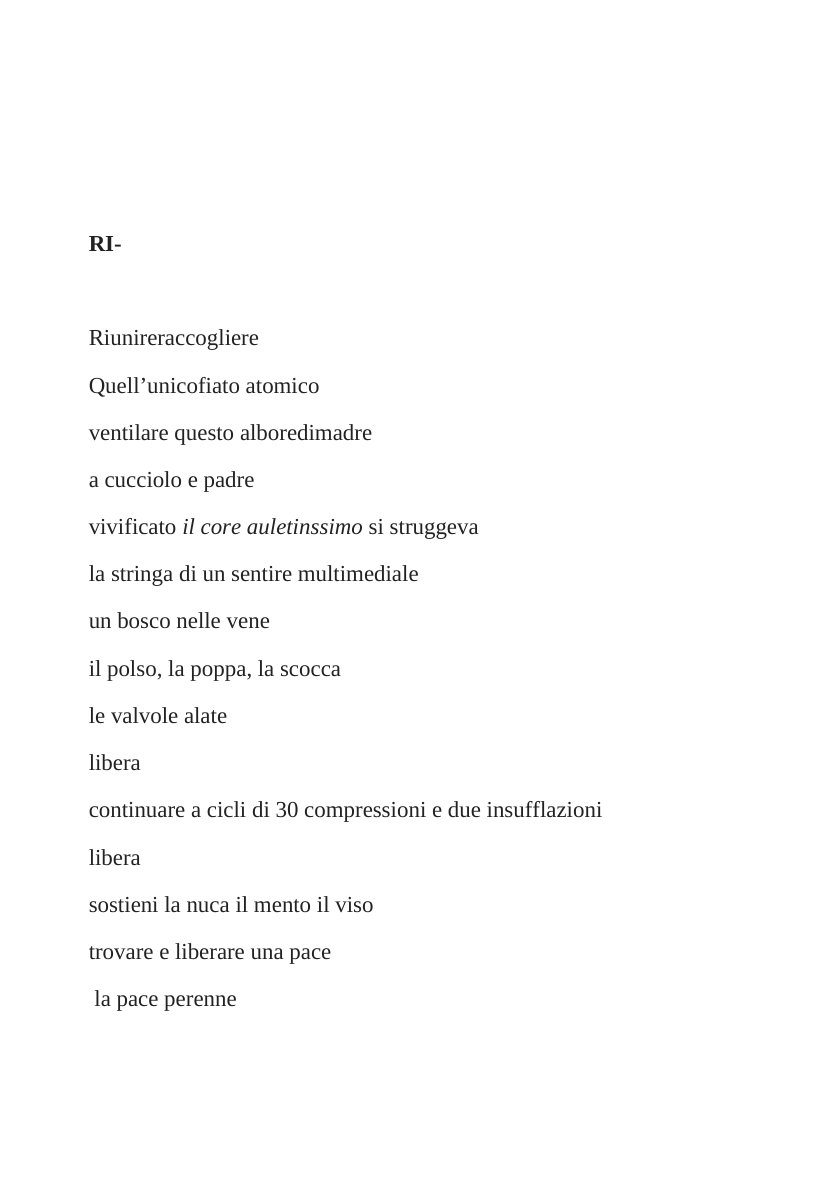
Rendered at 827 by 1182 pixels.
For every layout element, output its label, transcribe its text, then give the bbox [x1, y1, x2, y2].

text vivificato il core auletinssimo si struggeva [88, 513, 738, 539]
text Quell’unicofiato atomico [88, 372, 738, 398]
text libera [88, 843, 738, 870]
text la pace perenne [88, 985, 738, 1011]
text la stringa di un sentire multimediale [88, 560, 738, 587]
text ventilare questo alboredimadre [88, 419, 738, 445]
text il polso, la poppa, la scocca [88, 655, 738, 681]
text RI- [88, 230, 738, 256]
text sostieni la nuca il mento il viso [88, 891, 738, 917]
subtitle Riunireraccogliere [88, 324, 738, 351]
text le valvole alate [88, 702, 738, 728]
text un bosco nelle vene [88, 608, 738, 634]
text a cucciolo e padre [88, 466, 738, 492]
text continuare a cicli di 30 compressioni e due insufflazioni [88, 796, 738, 823]
text libera [88, 749, 738, 776]
text trovare e liberare una pace [88, 938, 738, 964]
